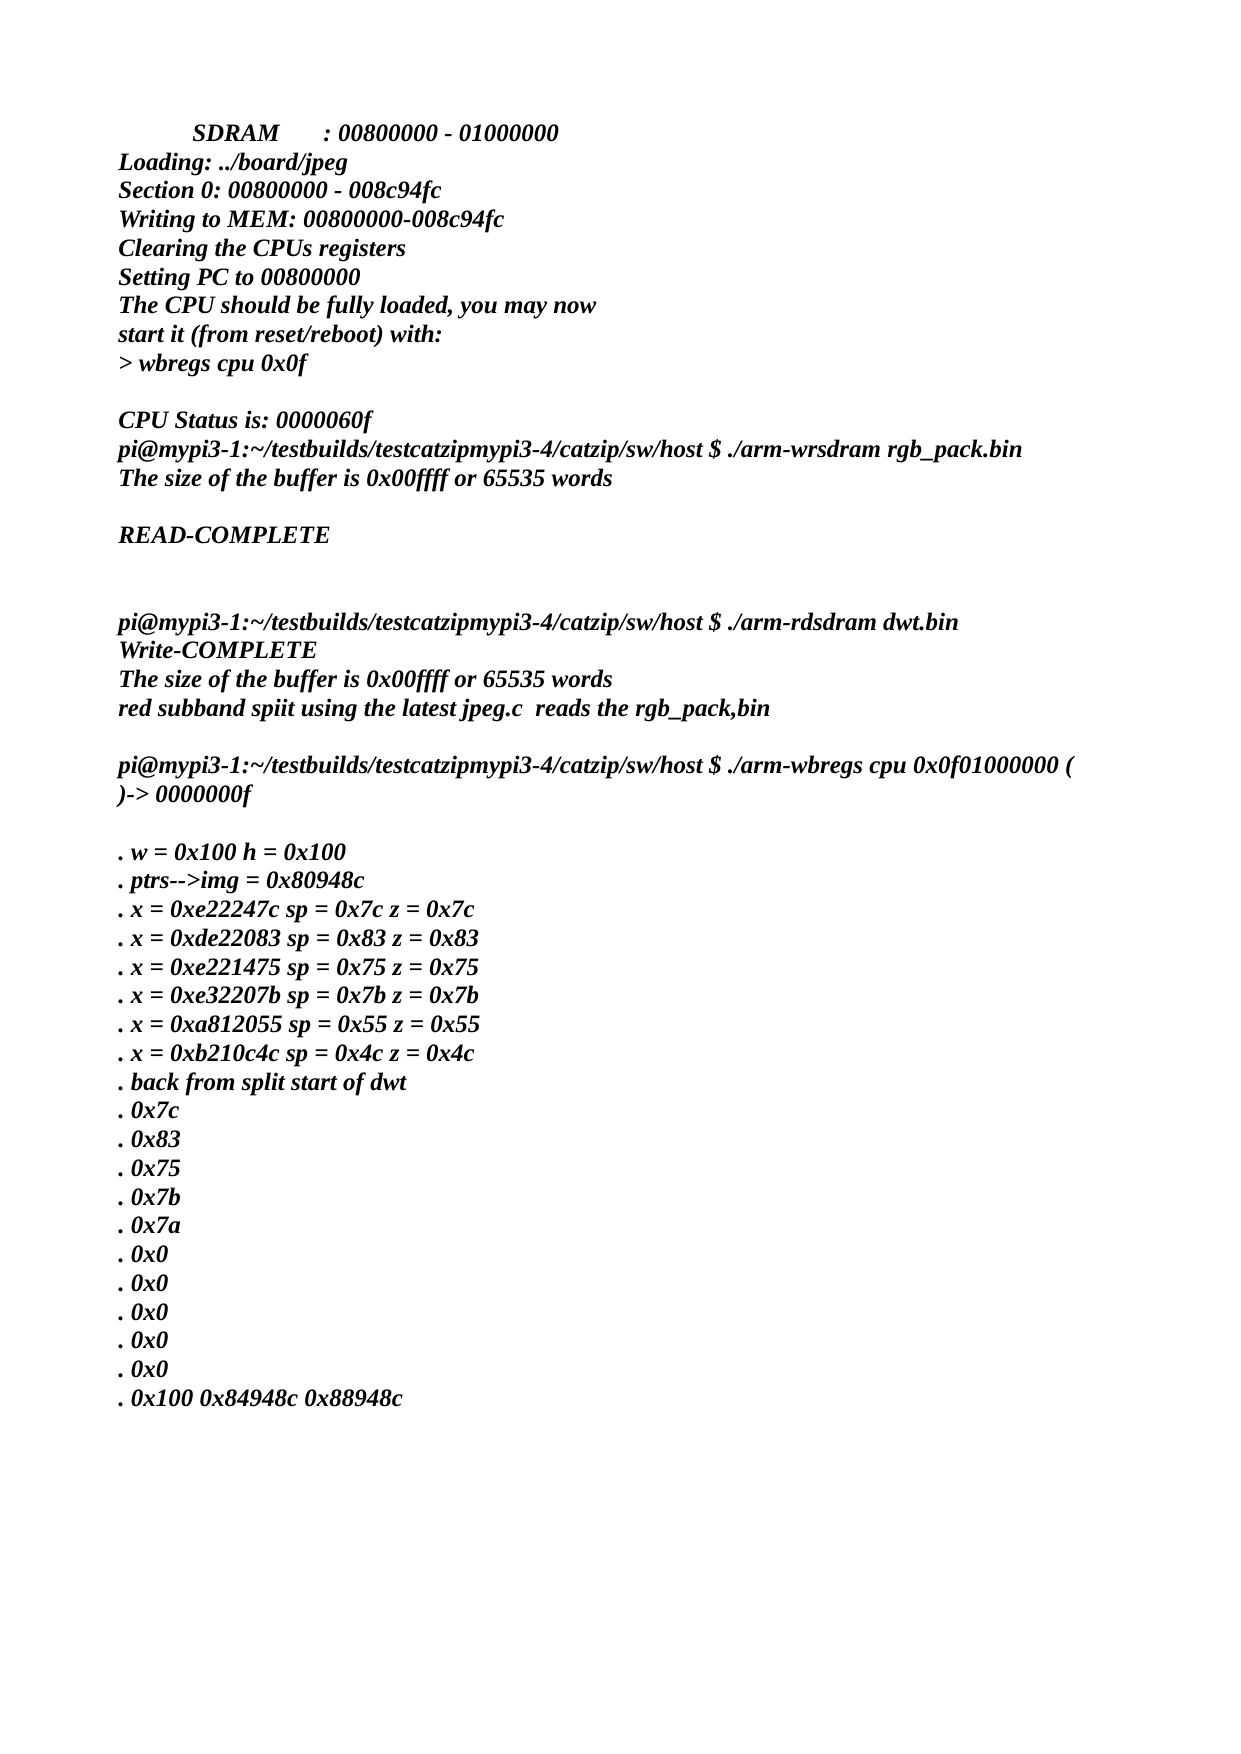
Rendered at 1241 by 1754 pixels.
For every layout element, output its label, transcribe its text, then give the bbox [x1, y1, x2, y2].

text red subband spiit using the latest jpeg.c reads the rgb_pack,bin [118, 693, 1122, 722]
text . x = 0xe22247c sp = 0x7c z = 0x7c [118, 894, 1122, 923]
text . 0x0 [118, 1326, 1122, 1354]
text start it (from reset/reboot) with: [118, 319, 1122, 348]
text Section 0: 00800000 - 008c94fc [118, 176, 1122, 204]
text Clearing the CPUs registers [118, 233, 1122, 262]
text . 0x75 [118, 1153, 1122, 1182]
text pi@mypi3-1:~/testbuilds/testcatzipmypi3-4/catzip/sw/host $ ./arm-wrsdram rgb_pack.bin [118, 434, 1122, 463]
text . w = 0x100 h = 0x100 [118, 837, 1122, 866]
text The size of the buffer is 0x00ffff or 65535 words [118, 664, 1122, 693]
text . 0x0 [118, 1239, 1122, 1268]
text CPU Status is: 0000060f [118, 406, 1122, 434]
text Loading: ../board/jpeg [118, 147, 1122, 176]
text . 0x7c [118, 1096, 1122, 1124]
text The size of the buffer is 0x00ffff or 65535 words [118, 463, 1122, 492]
text The CPU should be fully loaded, you may now [118, 291, 1122, 319]
text . back from split start of dwt [118, 1067, 1122, 1096]
text SDRAM : 00800000 - 01000000 [118, 118, 1122, 147]
text . x = 0xa812055 sp = 0x55 z = 0x55 [118, 1009, 1122, 1038]
text . 0x0 [118, 1268, 1122, 1297]
text . ptrs-->img = 0x80948c [118, 866, 1122, 894]
text . 0x0 [118, 1297, 1122, 1326]
text . 0x0 [118, 1354, 1122, 1383]
text pi@mypi3-1:~/testbuilds/testcatzipmypi3-4/catzip/sw/host $ ./arm-wbregs cpu 0x0f01000000 ( )-> 0000000f [118, 751, 1122, 808]
text . 0x83 [118, 1124, 1122, 1153]
text . x = 0xde22083 sp = 0x83 z = 0x83 [118, 923, 1122, 952]
text Write-COMPLETE [118, 636, 1122, 664]
text Setting PC to 00800000 [118, 262, 1122, 291]
text Writing to MEM: 00800000-008c94fc [118, 204, 1122, 233]
text READ-COMPLETE [118, 521, 1122, 549]
text . x = 0xe32207b sp = 0x7b z = 0x7b [118, 981, 1122, 1009]
text . 0x7b [118, 1182, 1122, 1211]
text . x = 0xe221475 sp = 0x75 z = 0x75 [118, 952, 1122, 981]
text . 0x100 0x84948c 0x88948c [118, 1383, 1122, 1412]
text . x = 0xb210c4c sp = 0x4c z = 0x4c [118, 1038, 1122, 1067]
text pi@mypi3-1:~/testbuilds/testcatzipmypi3-4/catzip/sw/host $ ./arm-rdsdram dwt.bin [118, 607, 1122, 636]
text . 0x7a [118, 1211, 1122, 1239]
text > wbregs cpu 0x0f [118, 348, 1122, 377]
